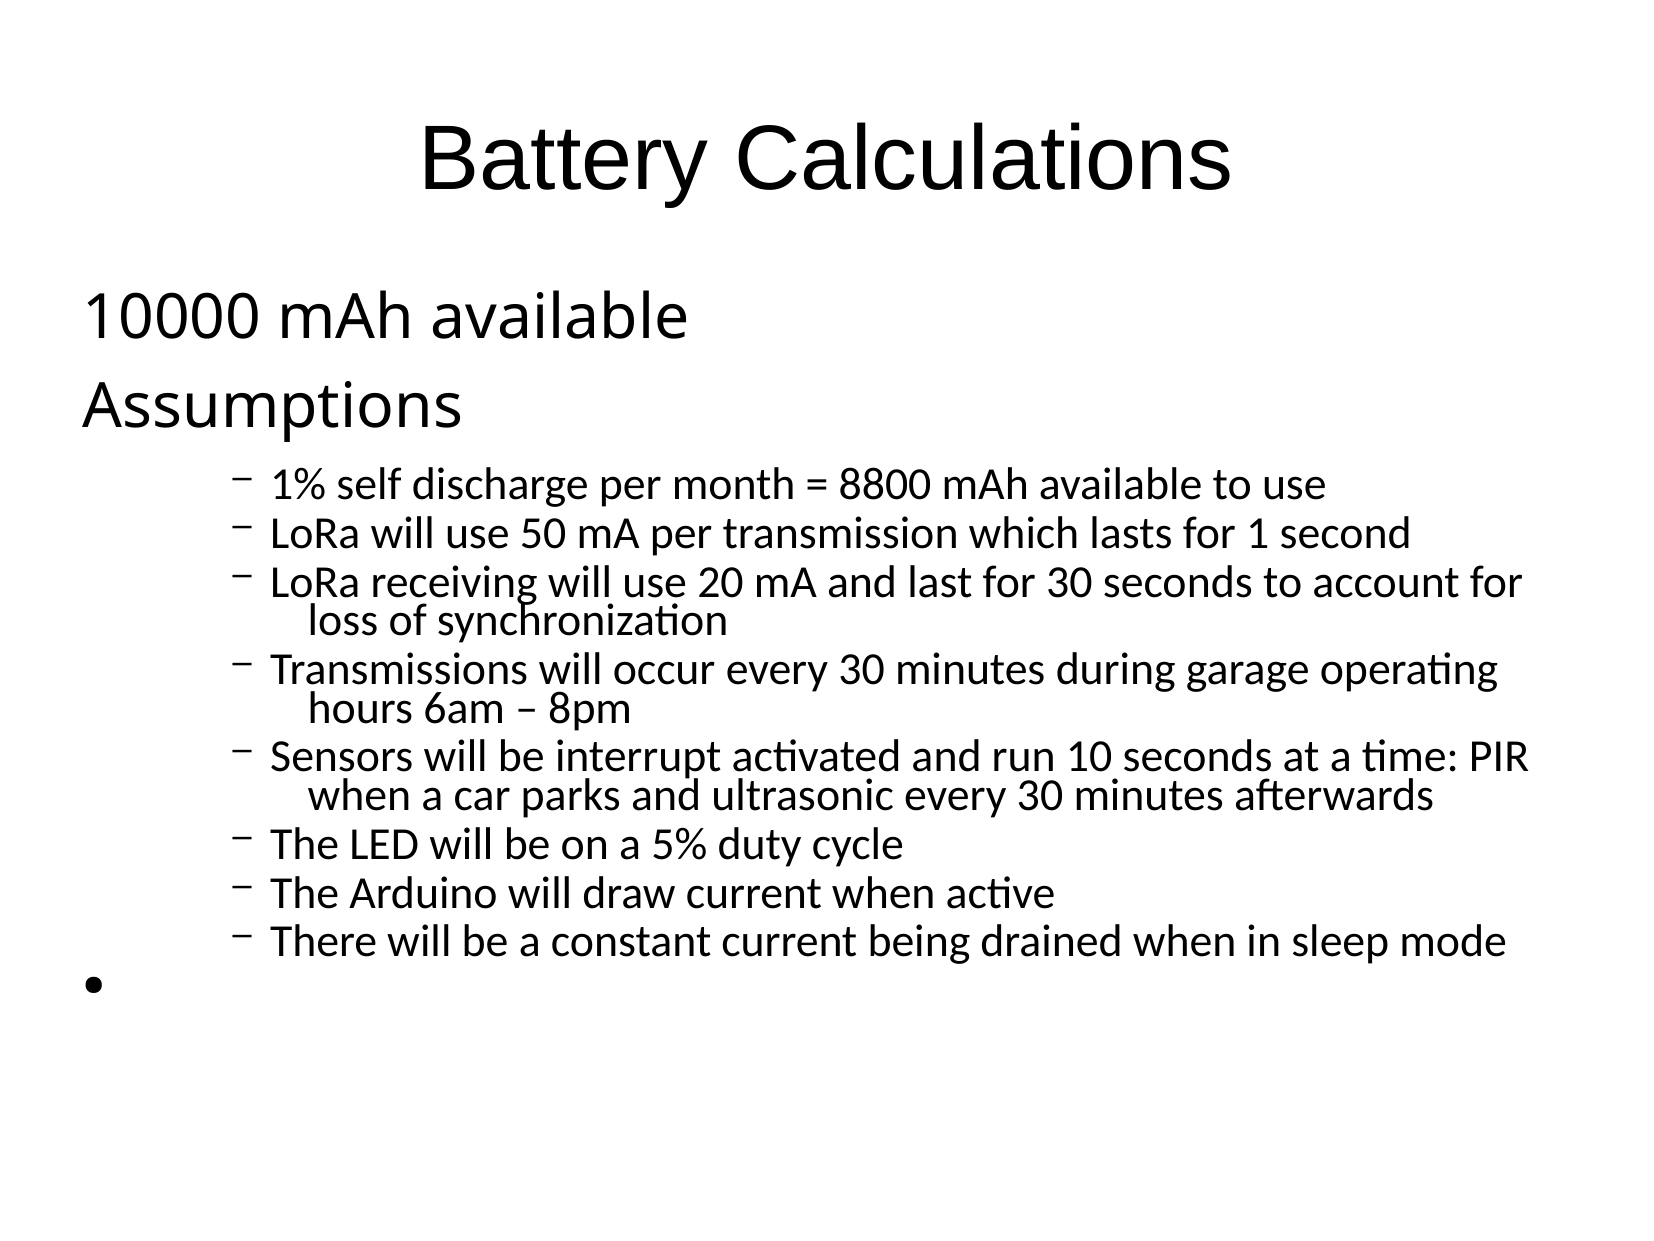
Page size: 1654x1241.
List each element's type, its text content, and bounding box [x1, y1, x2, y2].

title Battery Calculations [82, 49, 1571, 257]
list 10000 mAh available Assumptions 1% self discharge per month = 8800 mAh available to use LoRa will use 50 mA per transmission which lasts for 1 second LoRa receiving will use 20 mA and last for 30 seconds to account for loss of synchronization Transmissions will occur every 30 minutes during garage operating hours 6am – 8pm Sensors will be interrupt activated and run 10 seconds at a time: PIR when a car parks and ultrasonic every 30 minutes afterwards The LED will be on a 5% duty cycle The Arduino will draw current when active There will be a constant current being drained when in sleep mode [82, 290, 1571, 1010]
